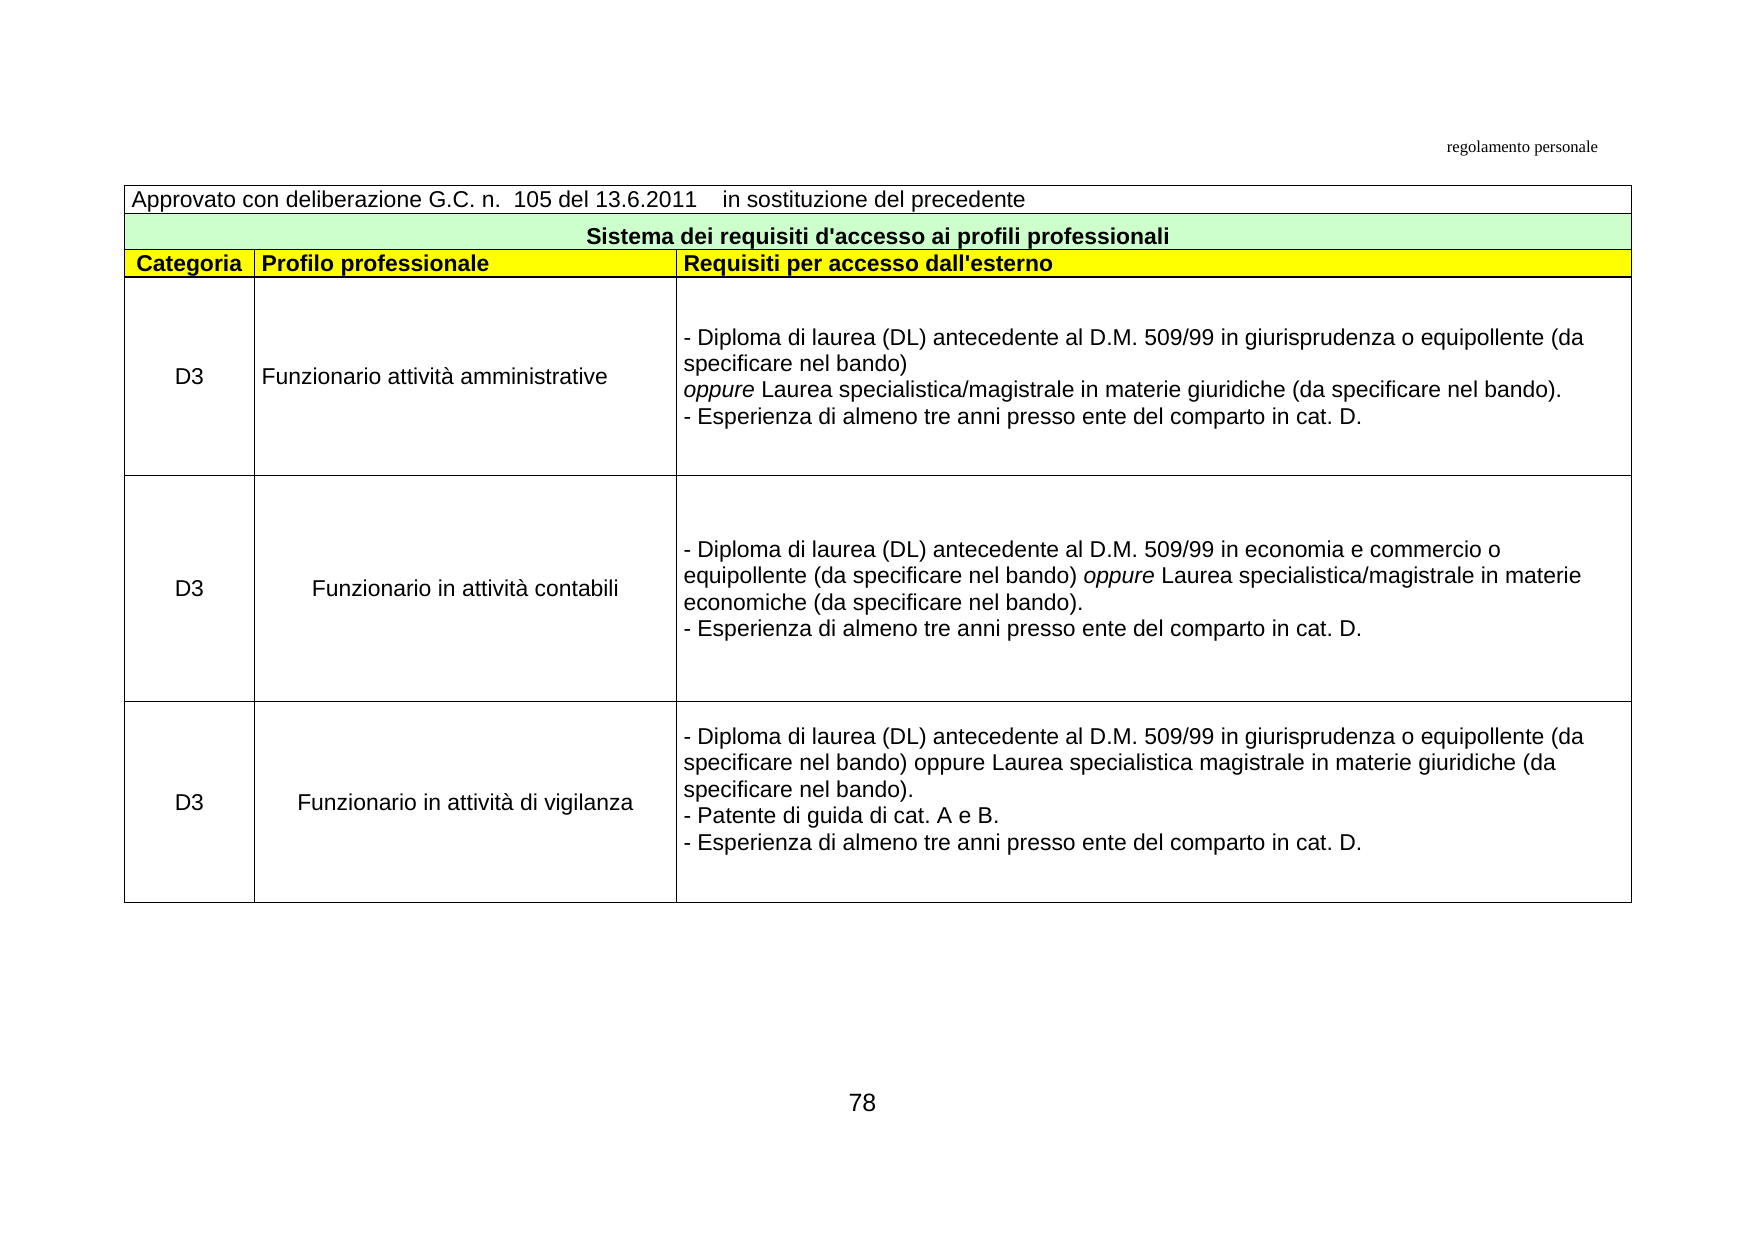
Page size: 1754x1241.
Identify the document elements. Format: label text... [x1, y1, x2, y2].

table_cell D3 [125, 476, 254, 701]
table_cell Requisiti per accesso dall'esterno [677, 250, 1631, 276]
table_cell Funzionario attività amministrative [255, 278, 676, 475]
table_cell Sistema dei requisiti d'accesso ai profili professionali [125, 214, 1631, 249]
table_cell - Diploma di laurea (DL) antecedente al D.M. 509/99 in giurisprudenza o equipollente (da specificare nel bando) oppure Laurea specialistica/magistrale in materie giuridiche (da specificare nel bando). - Esperienza di almeno tre anni presso ente del comparto in cat. D. [677, 278, 1631, 475]
table_cell - Diploma di laurea (DL) antecedente al D.M. 509/99 in giurisprudenza o equipollente (da specificare nel bando) oppure Laurea specialistica magistrale in materie giuridiche (da specificare nel bando). - Patente di guida di cat. A e B. - Esperienza di almeno tre anni presso ente del comparto in cat. D. [677, 702, 1631, 902]
table_cell Funzionario in attività contabili [255, 476, 676, 701]
table_cell Funzionario in attività di vigilanza [255, 702, 676, 902]
table_cell Categoria [125, 250, 254, 276]
table_cell Profilo professionale [255, 250, 676, 276]
table_header Approvato con deliberazione G.C. n. 105 del 13.6.2011 in sostituzione del precedente [125, 186, 1631, 213]
table_cell - Diploma di laurea (DL) antecedente al D.M. 509/99 in economia e commercio o equipollente (da specificare nel bando) oppure Laurea specialistica/magistrale in materie economiche (da specificare nel bando). - Esperienza di almeno tre anni presso ente del comparto in cat. D. [677, 476, 1631, 701]
table_cell D3 [125, 278, 254, 475]
table_cell D3 [125, 702, 254, 902]
